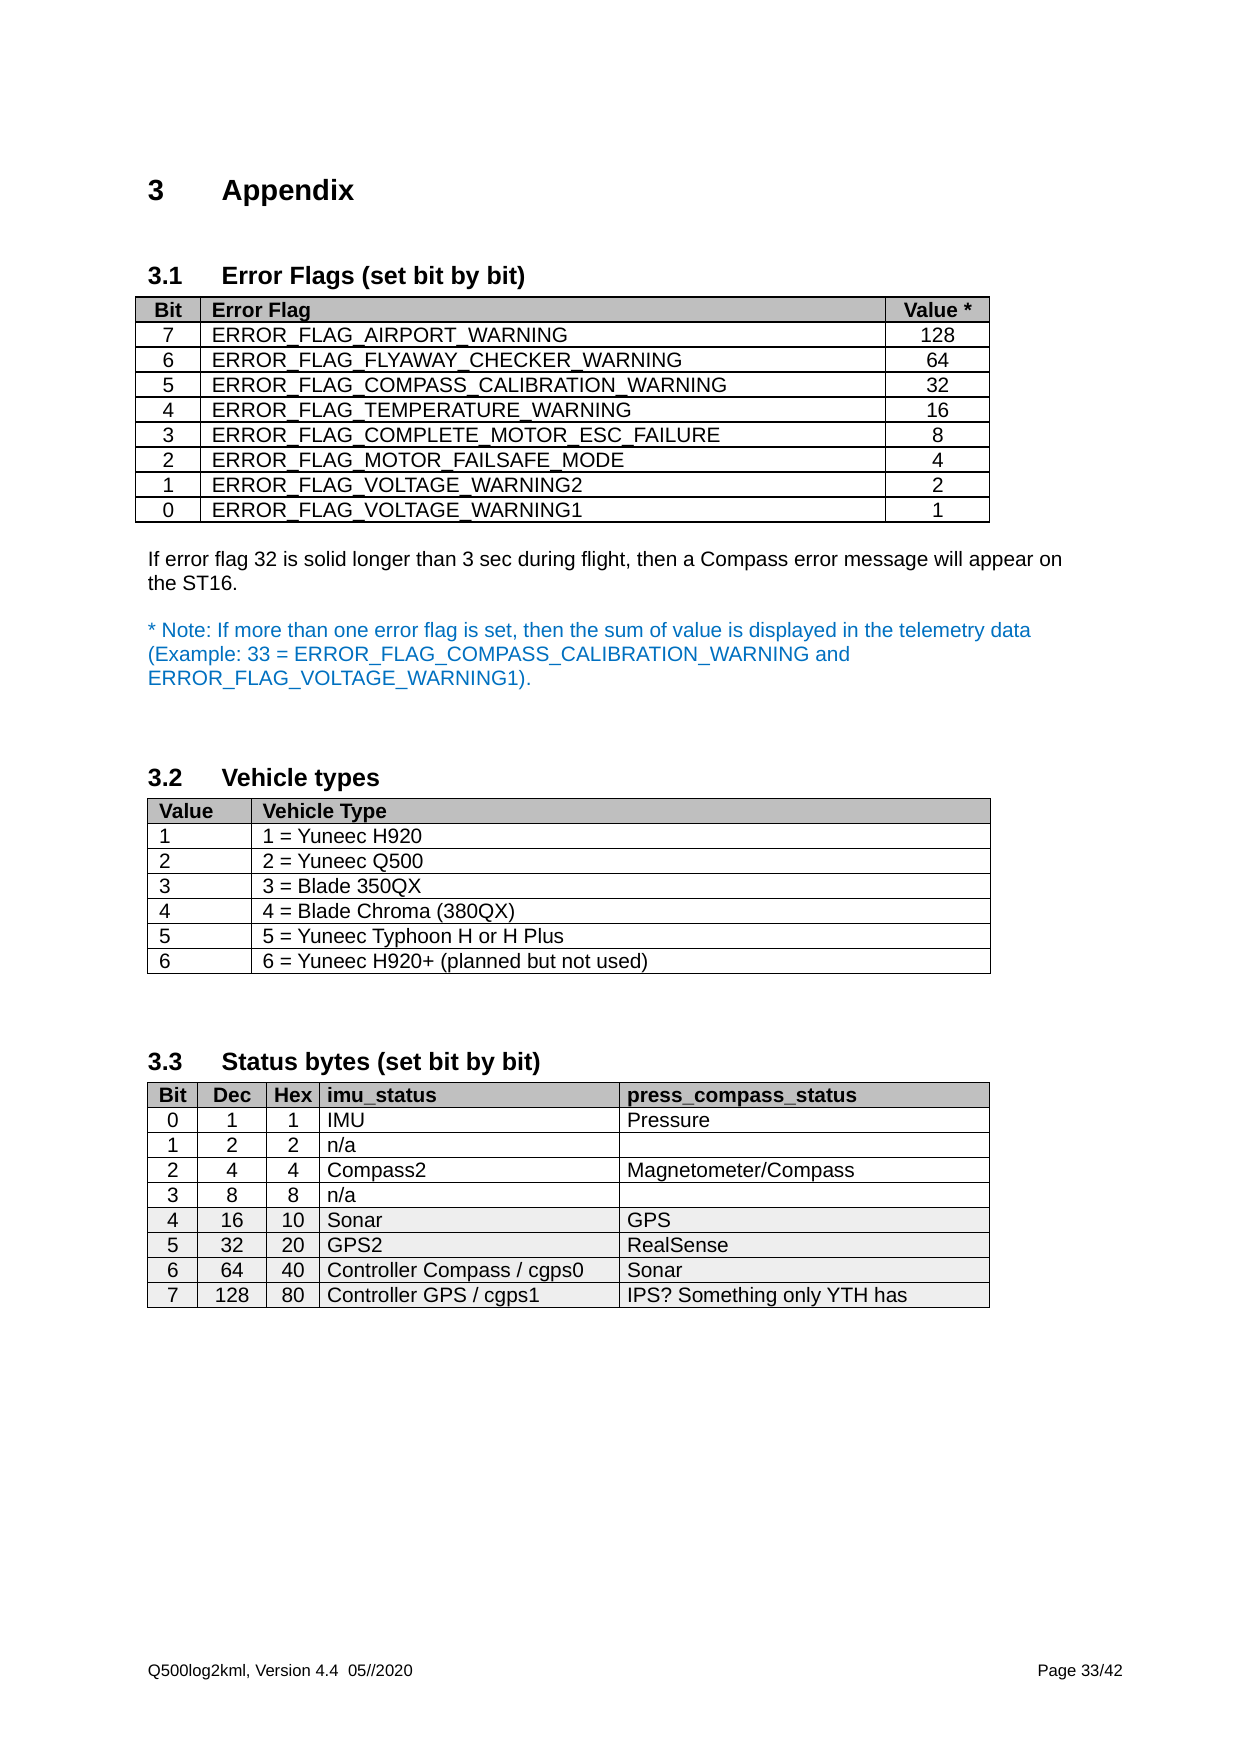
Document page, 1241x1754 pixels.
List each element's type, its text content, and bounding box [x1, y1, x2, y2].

table_cell 40 [267, 1258, 319, 1282]
table_header Vehicle Type [252, 799, 990, 823]
table_cell 10 [267, 1208, 319, 1232]
table_cell 6 [136, 348, 200, 371]
table_cell 7 [148, 1283, 197, 1307]
table_cell ERROR_FLAG_FLYAWAY_CHECKER_WARNING [201, 348, 885, 371]
table_cell Compass2 [320, 1158, 619, 1182]
table_header Value [148, 799, 251, 823]
table_cell 4 [198, 1158, 266, 1182]
table_cell ERROR_FLAG_MOTOR_FAILSAFE_MODE [201, 448, 885, 471]
table_header Dec [198, 1083, 266, 1107]
table_cell n/a [320, 1133, 619, 1157]
table_cell 3 [148, 1183, 197, 1207]
table_cell 1 [886, 498, 989, 521]
table_cell 4 [267, 1158, 319, 1182]
table_header Value * [886, 298, 989, 321]
table_cell Magnetometer/Compass [620, 1158, 989, 1182]
table_cell 2 [198, 1133, 266, 1157]
table_cell 1 [148, 824, 251, 848]
table_cell 0 [136, 498, 200, 521]
table_cell 2 = Yuneec Q500 [252, 849, 990, 873]
table_cell 7 [136, 323, 200, 346]
table_header Bit [148, 1083, 197, 1107]
subtitle Appendix [148, 173, 1093, 206]
table_cell 0 [148, 1108, 197, 1132]
table_cell 5 [136, 373, 200, 396]
table_cell ERROR_FLAG_COMPASS_CALIBRATION_WARNING [201, 373, 885, 396]
table_cell 3 [136, 423, 200, 446]
table_cell 3 = Blade 350QX [252, 874, 990, 898]
table_cell 5 [148, 1233, 197, 1257]
table_cell 1 [136, 473, 200, 496]
table_cell 3 [148, 874, 251, 898]
table_header Bit [136, 298, 200, 321]
table_cell ERROR_FLAG_VOLTAGE_WARNING1 [201, 498, 885, 521]
text If error flag 32 is solid longer than 3 sec during flight, then a Compass error message will appear on the ST16. [148, 546, 1093, 594]
table_cell 8 [198, 1183, 266, 1207]
subtitle Vehicle types [148, 763, 1093, 792]
table_cell Pressure [620, 1108, 989, 1132]
table_cell 4 = Blade Chroma (380QX) [252, 899, 990, 923]
table_cell 5 [148, 924, 251, 948]
table_cell 4 [136, 398, 200, 421]
table_cell 32 [886, 373, 989, 396]
table_cell 4 [148, 899, 251, 923]
table_cell 2 [136, 448, 200, 471]
table_cell 64 [886, 348, 989, 371]
table_cell GPS2 [320, 1233, 619, 1257]
table_cell Sonar [320, 1208, 619, 1232]
subtitle Status bytes (set bit by bit) [148, 1047, 1093, 1076]
table_cell ERROR_FLAG_TEMPERATURE_WARNING [201, 398, 885, 421]
table_cell 128 [886, 323, 989, 346]
table_cell 128 [198, 1283, 266, 1307]
table_cell 2 [267, 1133, 319, 1157]
table_cell 32 [198, 1233, 266, 1257]
table_cell 4 [886, 448, 989, 471]
table_cell n/a [320, 1183, 619, 1207]
table_cell ERROR_FLAG_VOLTAGE_WARNING2 [201, 473, 885, 496]
table_cell RealSense [620, 1233, 989, 1257]
subtitle Error Flags (set bit by bit) [148, 261, 1093, 290]
table_cell 6 [148, 949, 251, 973]
table_header Hex [267, 1083, 319, 1107]
table_cell 16 [886, 398, 989, 421]
table_header imu_status [320, 1083, 619, 1107]
table_cell 64 [198, 1258, 266, 1282]
table_cell 2 [148, 849, 251, 873]
table_cell GPS [620, 1208, 989, 1232]
table_cell 8 [267, 1183, 319, 1207]
table_cell 8 [886, 423, 989, 446]
table_cell IPS? Something only YTH has [620, 1283, 989, 1307]
table_cell 2 [148, 1158, 197, 1182]
text * Note: If more than one error flag is set, then the sum of value is displayed in the telemetry data (Example: 33 = ERROR_FLAG_COMPASS_CALIBRATION_WARNING and ERROR_FLAG_VOLTAGE_WARNING1). [148, 618, 1093, 690]
table_cell 1 [198, 1108, 266, 1132]
table_cell Controller Compass / cgps0 [320, 1258, 619, 1282]
table_cell 1 [267, 1108, 319, 1132]
table_cell 6 = Yuneec H920+ (planned but not used) [252, 949, 990, 973]
table_cell 1 [148, 1133, 197, 1157]
table_cell [620, 1183, 989, 1207]
table_cell ERROR_FLAG_COMPLETE_MOTOR_ESC_FAILURE [201, 423, 885, 446]
table_cell 80 [267, 1283, 319, 1307]
table_cell Sonar [620, 1258, 989, 1282]
table_cell 20 [267, 1233, 319, 1257]
table_cell 4 [148, 1208, 197, 1232]
table_cell 16 [198, 1208, 266, 1232]
table_cell [620, 1133, 989, 1157]
table_cell Controller GPS / cgps1 [320, 1283, 619, 1307]
table_cell 2 [886, 473, 989, 496]
table_header Error Flag [201, 298, 885, 321]
table_cell 1 = Yuneec H920 [252, 824, 990, 848]
table_cell 6 [148, 1258, 197, 1282]
table_cell 5 = Yuneec Typhoon H or H Plus [252, 924, 990, 948]
table_cell IMU [320, 1108, 619, 1132]
table_cell ERROR_FLAG_AIRPORT_WARNING [201, 323, 885, 346]
table_header press_compass_status [620, 1083, 989, 1107]
